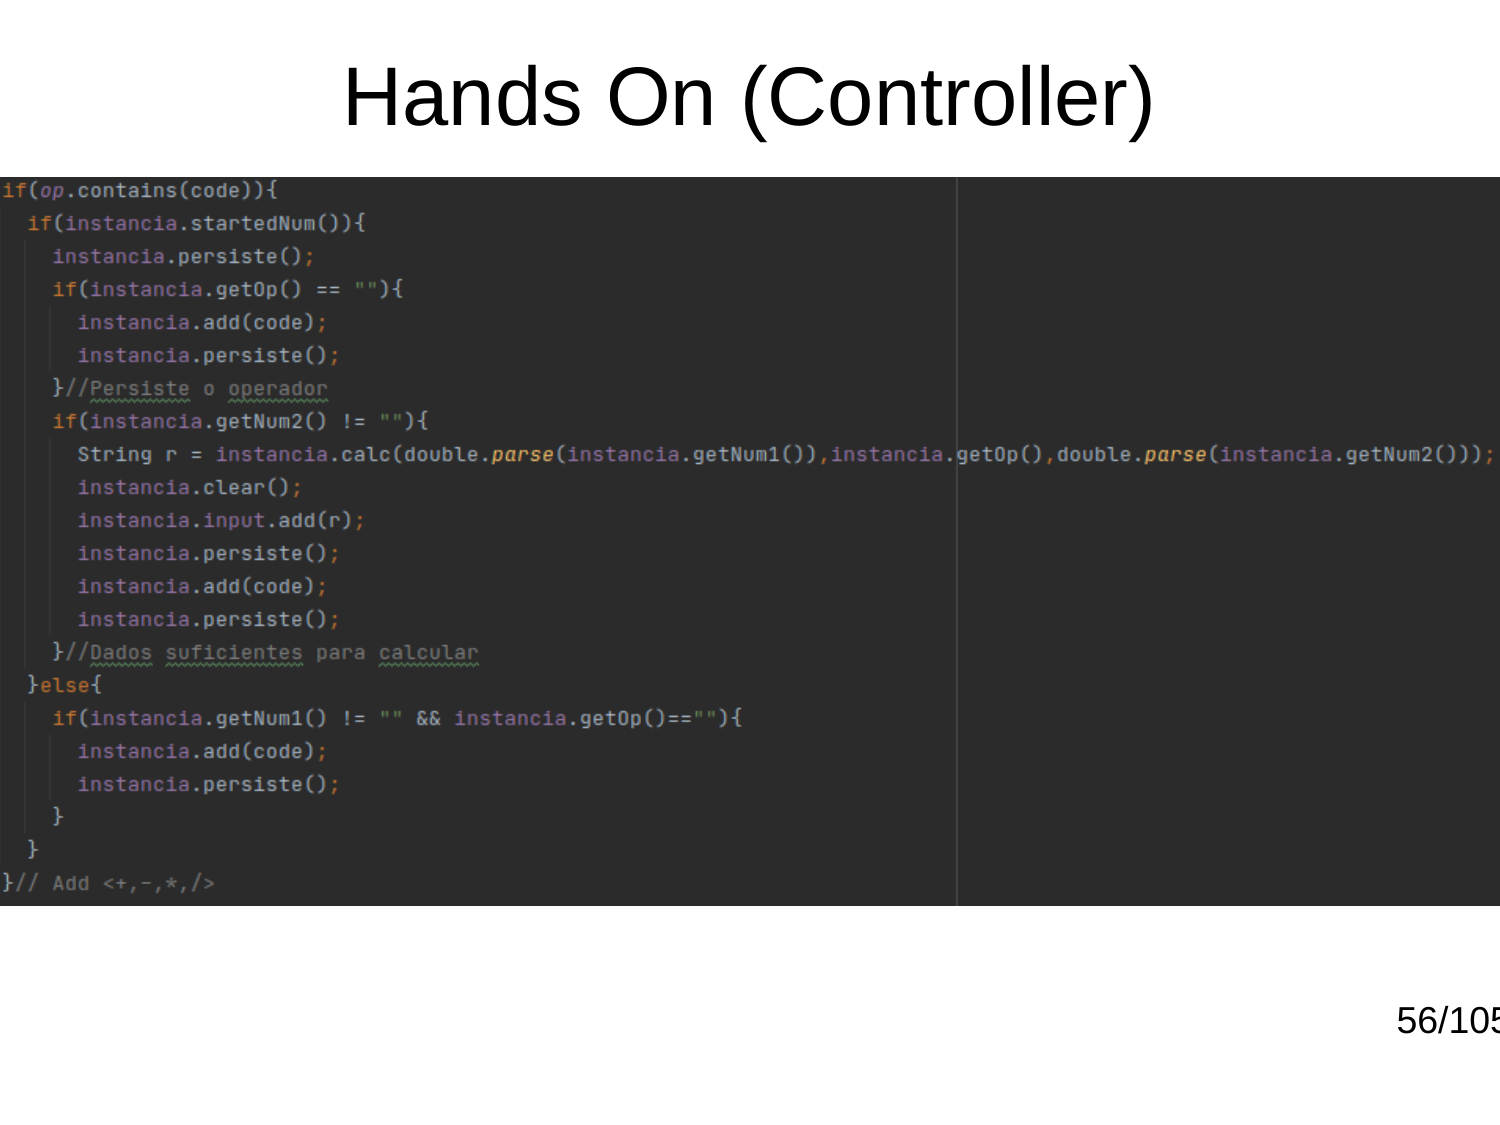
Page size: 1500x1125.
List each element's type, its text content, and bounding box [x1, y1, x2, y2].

text_box Hands On (Controller) [74, 30, 1425, 155]
picture [0, 177, 1500, 906]
